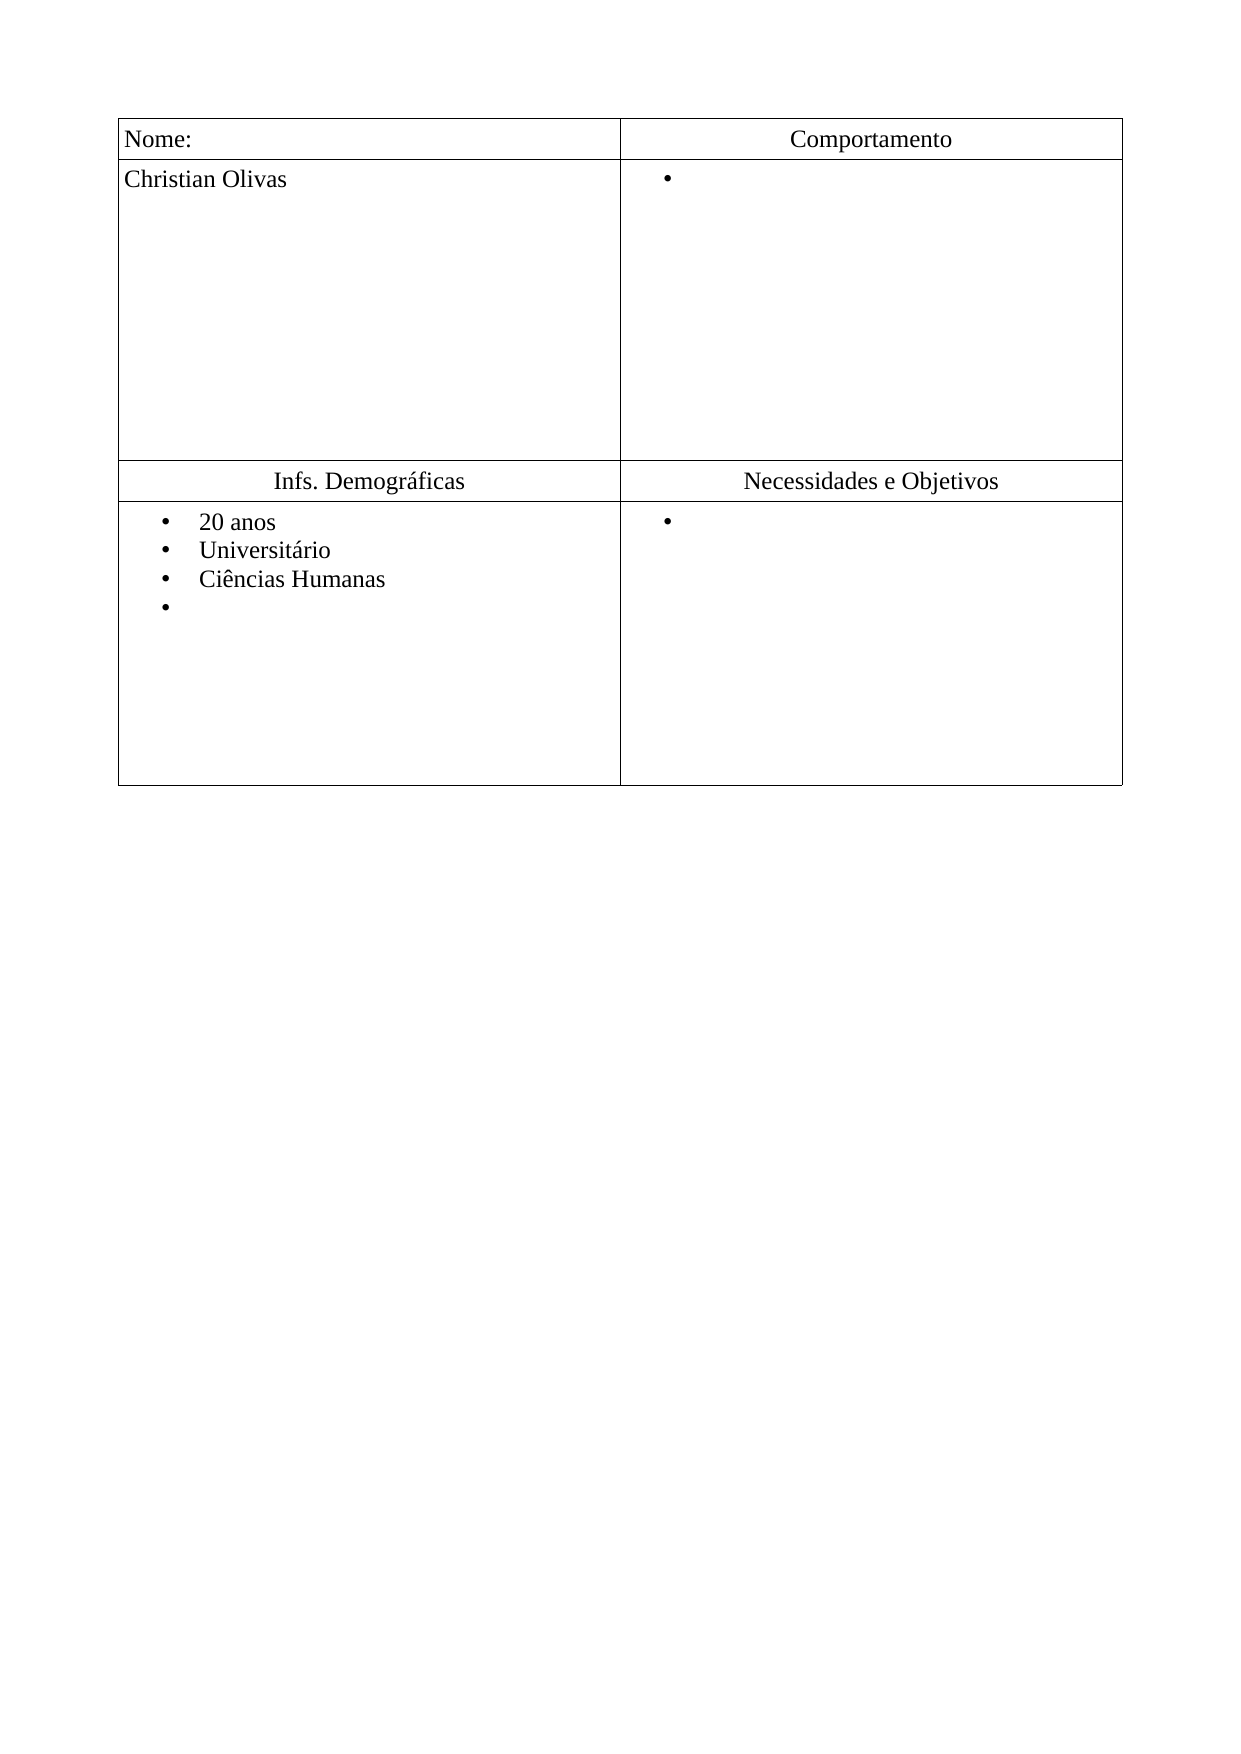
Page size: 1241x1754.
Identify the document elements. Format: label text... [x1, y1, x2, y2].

table_cell 20 anos Universitário Ciências Humanas [119, 502, 620, 785]
table_header Nome: [119, 119, 620, 158]
table_cell [621, 160, 1122, 460]
table_cell Christian Olivas [119, 160, 620, 460]
table_cell Infs. Demográficas [119, 461, 620, 501]
table_header Comportamento [621, 119, 1122, 158]
table_cell Necessidades e Objetivos [621, 461, 1122, 501]
table_cell [621, 502, 1122, 785]
